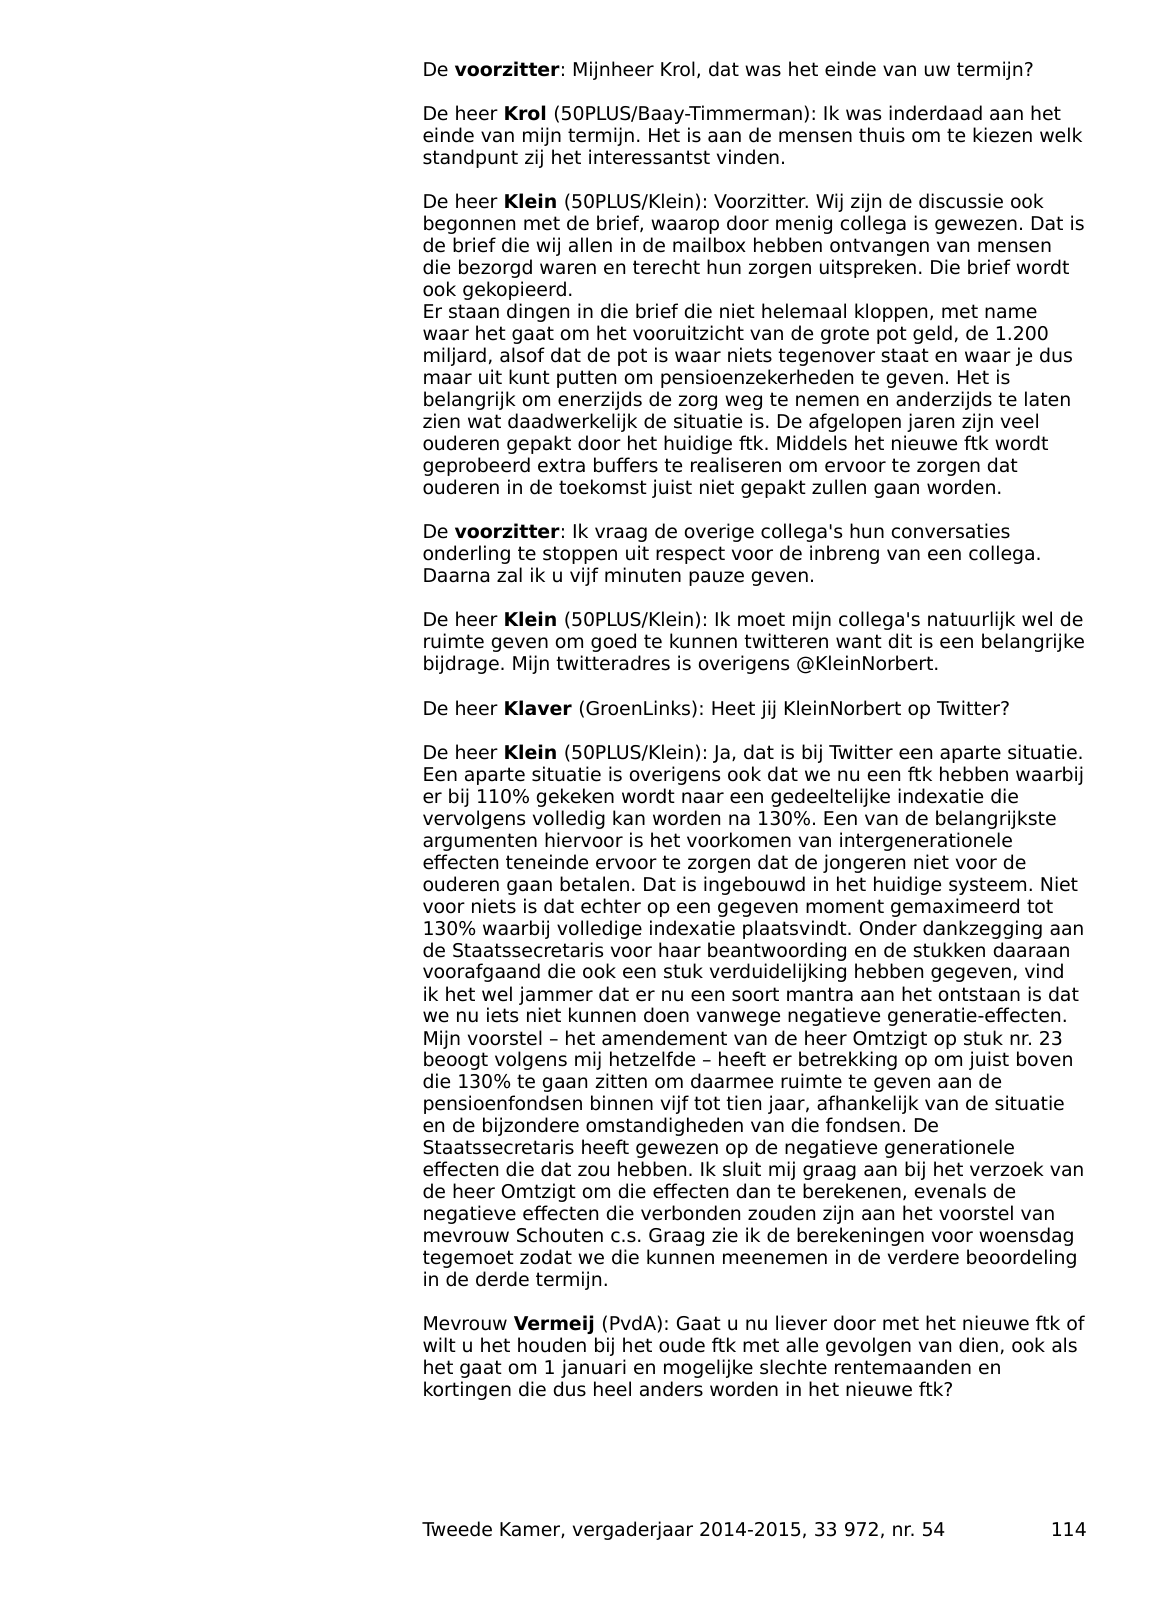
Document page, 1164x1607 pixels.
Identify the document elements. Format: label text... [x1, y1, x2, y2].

text De voorzitter: Ik vraag de overige collega's hun conversaties onderling te stoppen uit respect voor de inbreng van een collega. Daarna zal ik u vijf minuten pauze geven. [422, 521, 1087, 587]
text De heer Klein (50PLUS/Klein): Ik moet mijn collega's natuurlijk wel de ruimte geven om goed te kunnen twitteren want dit is een belangrijke bijdrage. Mijn twitteradres is overigens @KleinNorbert. [422, 609, 1087, 675]
text Mevrouw Vermeij (PvdA): Gaat u nu liever door met het nieuwe ftk of wilt u het houden bij het oude ftk met alle gevolgen van dien, ook als het gaat om 1 januari en mogelijke slechte rentemaanden en kortingen die dus heel anders worden in het nieuwe ftk? [422, 1313, 1087, 1401]
text De heer Klaver (GroenLinks): Heet jij KleinNorbert op Twitter? [422, 697, 1087, 719]
text De heer Klein (50PLUS/Klein): Ja, dat is bij Twitter een aparte situatie. Een aparte situatie is overigens ook dat we nu een ftk hebben waarbij er bij 110% gekeken wordt naar een gedeeltelijke indexatie die vervolgens volledig kan worden na 130%. Een van de belangrijkste argumenten hiervoor is het voorkomen van intergenerationele effecten teneinde ervoor te zorgen dat de jongeren niet voor de ouderen gaan betalen. Dat is ingebouwd in het huidige systeem. Niet voor niets is dat echter op een gegeven moment gemaximeerd tot 130% waarbij volledige indexatie plaatsvindt. Onder dankzegging aan de Staatssecretaris voor haar beantwoording en de stukken daaraan voorafgaand die ook een stuk verduidelijking hebben gegeven, vind ik het wel jammer dat er nu een soort mantra aan het ontstaan is dat we nu iets niet kunnen doen vanwege negatieve generatie-effecten. Mijn voorstel – het amendement van de heer Omtzigt op stuk nr. 23 beoogt volgens mij hetzelfde – heeft er betrekking op om juist boven die 130% te gaan zitten om daarmee ruimte te geven aan de pensioenfondsen binnen vijf tot tien jaar, afhankelijk van de situatie en de bijzondere omstandigheden van die fondsen. De Staatssecretaris heeft gewezen op de negatieve generationele effecten die dat zou hebben. Ik sluit mij graag aan bij het verzoek van de heer Omtzigt om die effecten dan te berekenen, evenals de negatieve effecten die verbonden zouden zijn aan het voorstel van mevrouw Schouten c.s. Graag zie ik de berekeningen voor woensdag tegemoet zodat we die kunnen meenemen in de verdere beoordeling in de derde termijn. [422, 742, 1087, 1291]
text De heer Klein (50PLUS/Klein): Voorzitter. Wij zijn de discussie ook begonnen met de brief, waarop door menig collega is gewezen. Dat is de brief die wij allen in de mailbox hebben ontvangen van mensen die bezorgd waren en terecht hun zorgen uitspreken. Die brief wordt ook gekopieerd. [422, 191, 1087, 301]
text De heer Krol (50PLUS/Baay-Timmerman): Ik was inderdaad aan het einde van mijn termijn. Het is aan de mensen thuis om te kiezen welk standpunt zij het interessantst vinden. [422, 103, 1087, 169]
text Er staan dingen in die brief die niet helemaal kloppen, met name waar het gaat om het vooruitzicht van de grote pot geld, de 1.200 miljard, alsof dat de pot is waar niets tegenover staat en waar je dus maar uit kunt putten om pensioenzekerheden te geven. Het is belangrijk om enerzijds de zorg weg te nemen en anderzijds te laten zien wat daadwerkelijk de situatie is. De afgelopen jaren zijn veel ouderen gepakt door het huidige ftk. Middels het nieuwe ftk wordt geprobeerd extra buffers te realiseren om ervoor te zorgen dat ouderen in de toekomst juist niet gepakt zullen gaan worden. [422, 301, 1087, 499]
text De voorzitter: Mijnheer Krol, dat was het einde van uw termijn? [422, 59, 1087, 81]
